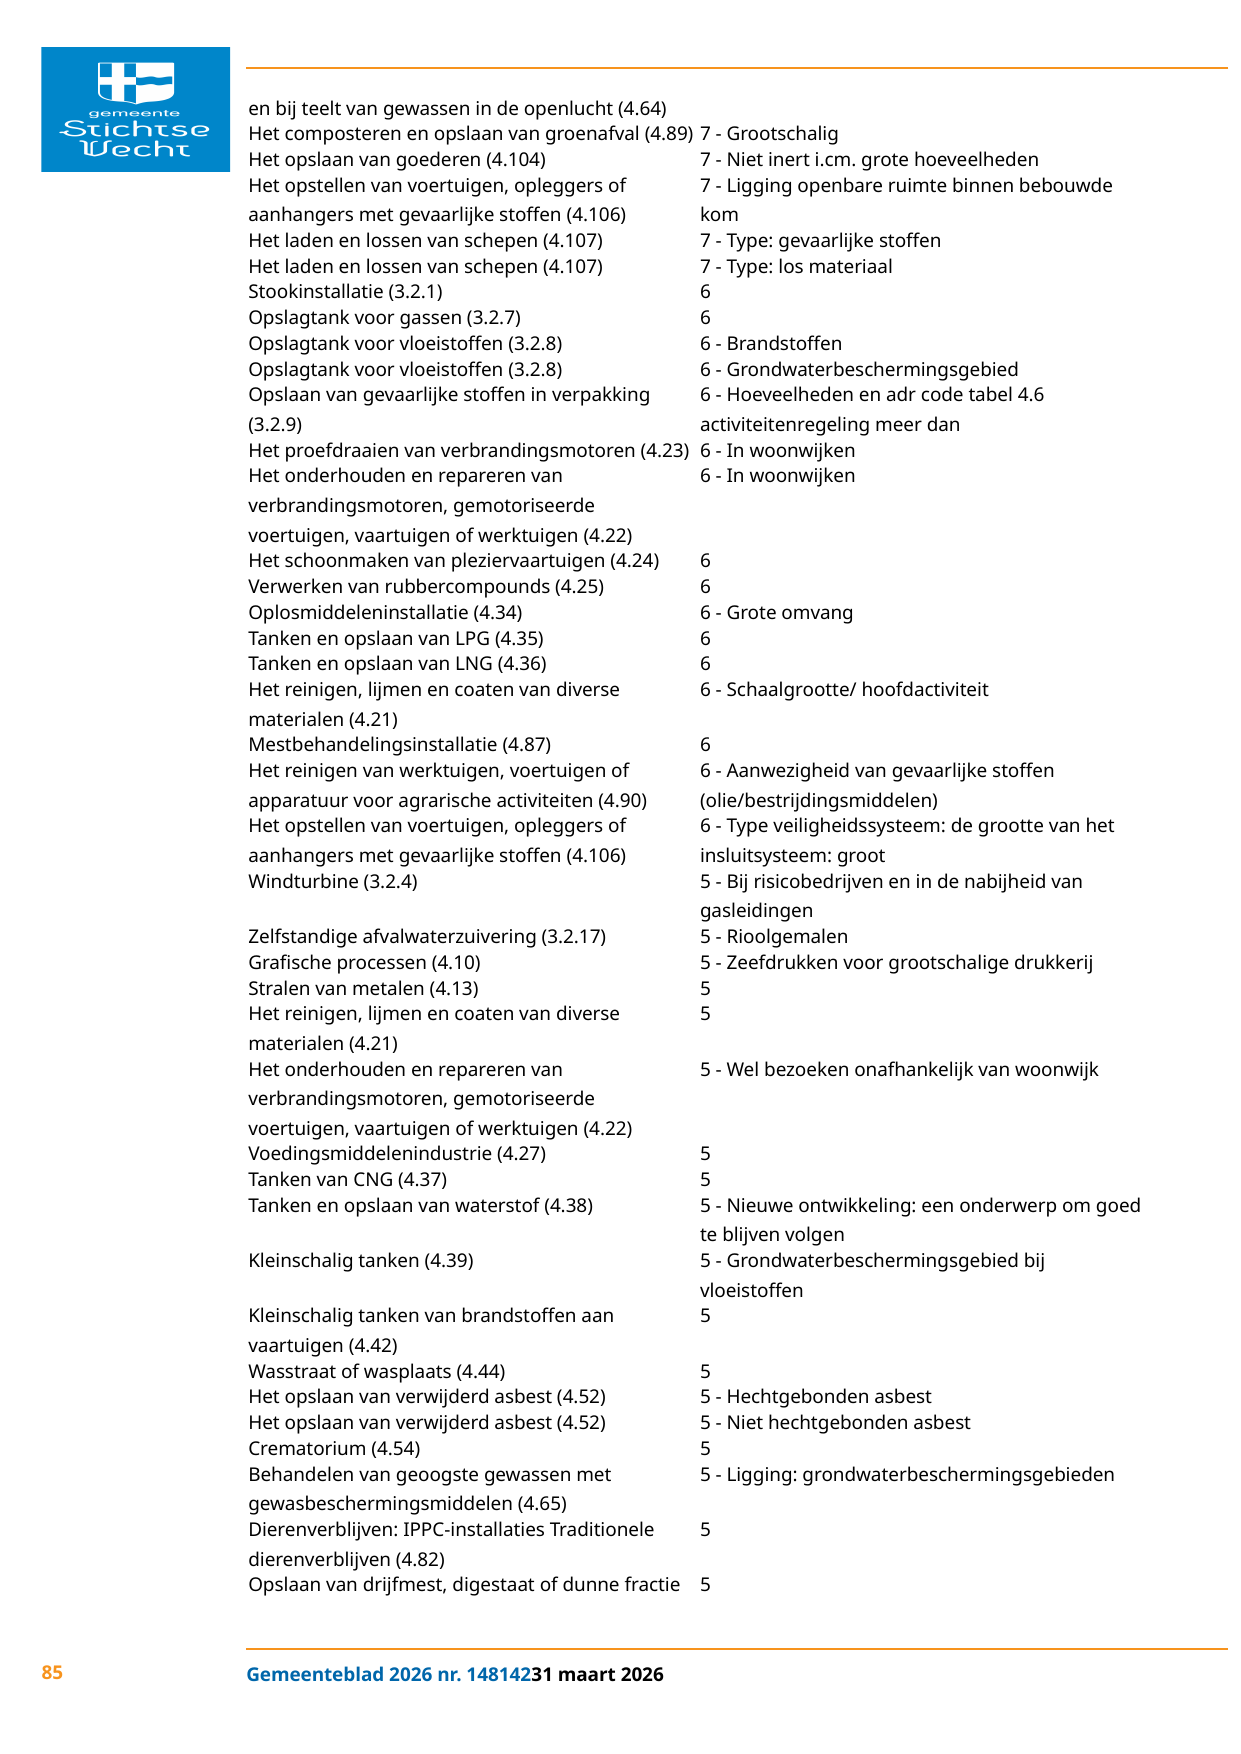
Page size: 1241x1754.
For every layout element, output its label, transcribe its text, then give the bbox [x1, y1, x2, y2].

table_cell 5 [700, 1435, 1152, 1461]
table_cell Kleinschalig tanken van brandstoffen aan vaartuigen (4.42) [248, 1303, 700, 1358]
table_cell 6 [700, 548, 1152, 573]
table_cell 5 - Hechtgebonden asbest [700, 1384, 1152, 1409]
table_cell 7 - Grootschalig [700, 121, 1152, 146]
table_cell Het reinigen, lijmen en coaten van diverse materialen (4.21) [248, 676, 700, 732]
table_cell 5 [700, 1358, 1152, 1384]
table_cell Voedingsmiddelenindustrie (4.27) [248, 1141, 700, 1166]
table_cell Het opstellen van voertuigen, opleggers of aanhangers met gevaarlijke stoffen (4.106) [248, 172, 700, 227]
table_cell Opslagtank voor vloeistoffen (3.2.8) [248, 356, 700, 382]
table_cell 7 - Type: los materiaal [700, 253, 1152, 279]
table_cell 5 - Zeefdrukken voor grootschalige drukkerij [700, 949, 1152, 975]
table_cell Het laden en lossen van schepen (4.107) [248, 253, 700, 279]
table_cell Het schoonmaken van pleziervaartuigen (4.24) [248, 548, 700, 573]
table_cell Opslagtank voor gassen (3.2.7) [248, 305, 700, 330]
table_cell 6 - In woonwijken [700, 437, 1152, 463]
table_cell 6 [700, 573, 1152, 599]
table_cell 6 - Type veiligheidssysteem: de grootte van het insluitsysteem: groot [700, 813, 1152, 868]
table_cell 7 - Ligging openbare ruimte binnen bebouwde kom [700, 172, 1152, 227]
table_cell Het onderhouden en repareren van verbrandingsmotoren, gemotoriseerde voertuigen, vaartuigen of werktuigen (4.22) [248, 463, 700, 548]
table_cell Het proefdraaien van verbrandingsmotoren (4.23) [248, 437, 700, 463]
table_cell Dierenverblijven: IPPC-installaties Traditionele dierenverblijven (4.82) [248, 1516, 700, 1572]
table_cell 5 - Ligging: grondwaterbeschermingsgebieden [700, 1461, 1152, 1516]
table_cell Tanken en opslaan van LPG (4.35) [248, 625, 700, 651]
table_cell 5 [700, 1166, 1152, 1192]
table_cell 5 [700, 1516, 1152, 1572]
table_cell Verwerken van rubbercompounds (4.25) [248, 573, 700, 599]
table_cell Grafische processen (4.10) [248, 949, 700, 975]
table_cell 5 [700, 975, 1152, 1000]
table_cell 5 - Wel bezoeken onafhankelijk van woonwijk [700, 1056, 1152, 1141]
table_cell 5 [700, 1000, 1152, 1056]
table_cell 5 - Grondwaterbeschermingsgebied bij vloeistoffen [700, 1248, 1152, 1303]
table_cell Mestbehandelingsinstallatie (4.87) [248, 732, 700, 757]
table_cell Crematorium (4.54) [248, 1435, 700, 1461]
table_cell 6 [700, 732, 1152, 757]
table_cell Het opslaan van verwijderd asbest (4.52) [248, 1384, 700, 1409]
table_cell Het reinigen van werktuigen, voertuigen of apparatuur voor agrarische activiteiten (4.90) [248, 757, 700, 813]
table_cell 6 - Hoeveelheden en adr code tabel 4.6 activiteitenregeling meer dan [700, 382, 1152, 437]
picture [137, 63, 174, 103]
table_cell 5 - Rioolgemalen [700, 923, 1152, 949]
table_cell 6 - Grote omvang [700, 599, 1152, 625]
table_cell 6 [700, 305, 1152, 330]
table_cell Tanken en opslaan van waterstof (4.38) [248, 1192, 700, 1247]
table_cell Het composteren en opslaan van groenafval (4.89) [248, 121, 700, 146]
table_cell Wasstraat of wasplaats (4.44) [248, 1358, 700, 1384]
table_cell Het laden en lossen van schepen (4.107) [248, 227, 700, 253]
table_cell Het opslaan van goederen (4.104) [248, 146, 700, 172]
table_cell Het onderhouden en repareren van verbrandingsmotoren, gemotoriseerde voertuigen, vaartuigen of werktuigen (4.22) [248, 1056, 700, 1141]
table_cell Stookinstallatie (3.2.1) [248, 279, 700, 304]
table_cell 6 - Schaalgrootte/ hoofdactiviteit [700, 676, 1152, 732]
table_cell 6 - In woonwijken [700, 463, 1152, 548]
table_cell 5 [700, 1141, 1152, 1166]
table_cell Tanken en opslaan van LNG (4.36) [248, 651, 700, 676]
table_cell 7 - Niet inert i.cm. grote hoeveelheden [700, 146, 1152, 172]
table_cell 6 - Brandstoffen [700, 330, 1152, 356]
table_cell Opslagtank voor vloeistoffen (3.2.8) [248, 330, 700, 356]
table_cell 5 [700, 1303, 1152, 1358]
table_cell Zelfstandige afvalwaterzuivering (3.2.17) [248, 923, 700, 949]
table_cell 6 [700, 625, 1152, 651]
table_cell 5 - Niet hechtgebonden asbest [700, 1410, 1152, 1435]
table_cell Het opstellen van voertuigen, opleggers of aanhangers met gevaarlijke stoffen (4.106) [248, 813, 700, 868]
table_cell [700, 95, 1152, 121]
table_cell Windturbine (3.2.4) [248, 868, 700, 923]
table_cell 5 - Nieuwe ontwikkeling: een onderwerp om goed te blijven volgen [700, 1192, 1152, 1247]
table_cell Stralen van metalen (4.13) [248, 975, 700, 1000]
table_cell en bij teelt van gewassen in de openlucht (4.64) [248, 95, 700, 121]
table_cell 5 - Bij risicobedrijven en in de nabijheid van gasleidingen [700, 868, 1152, 923]
table_cell Oplosmiddeleninstallatie (4.34) [248, 599, 700, 625]
table_cell 5 [700, 1572, 1152, 1597]
table_cell Tanken van CNG (4.37) [248, 1166, 700, 1192]
table_cell 6 [700, 651, 1152, 676]
picture [99, 63, 135, 101]
table_cell 6 [700, 279, 1152, 304]
table_cell 7 - Type: gevaarlijke stoffen [700, 227, 1152, 253]
table_cell 6 - Aanwezigheid van gevaarlijke stoffen (olie/bestrijdingsmiddelen) [700, 757, 1152, 813]
table_cell Opslaan van drijfmest, digestaat of dunne fractie [248, 1572, 700, 1597]
table_cell Het reinigen, lijmen en coaten van diverse materialen (4.21) [248, 1000, 700, 1056]
table_cell Opslaan van gevaarlijke stoffen in verpakking (3.2.9) [248, 382, 700, 437]
table_cell Kleinschalig tanken (4.39) [248, 1248, 700, 1303]
table_cell 6 - Grondwaterbeschermingsgebied [700, 356, 1152, 382]
table_cell Het opslaan van verwijderd asbest (4.52) [248, 1410, 700, 1435]
table_cell Behandelen van geoogste gewassen met gewasbeschermingsmiddelen (4.65) [248, 1461, 700, 1516]
